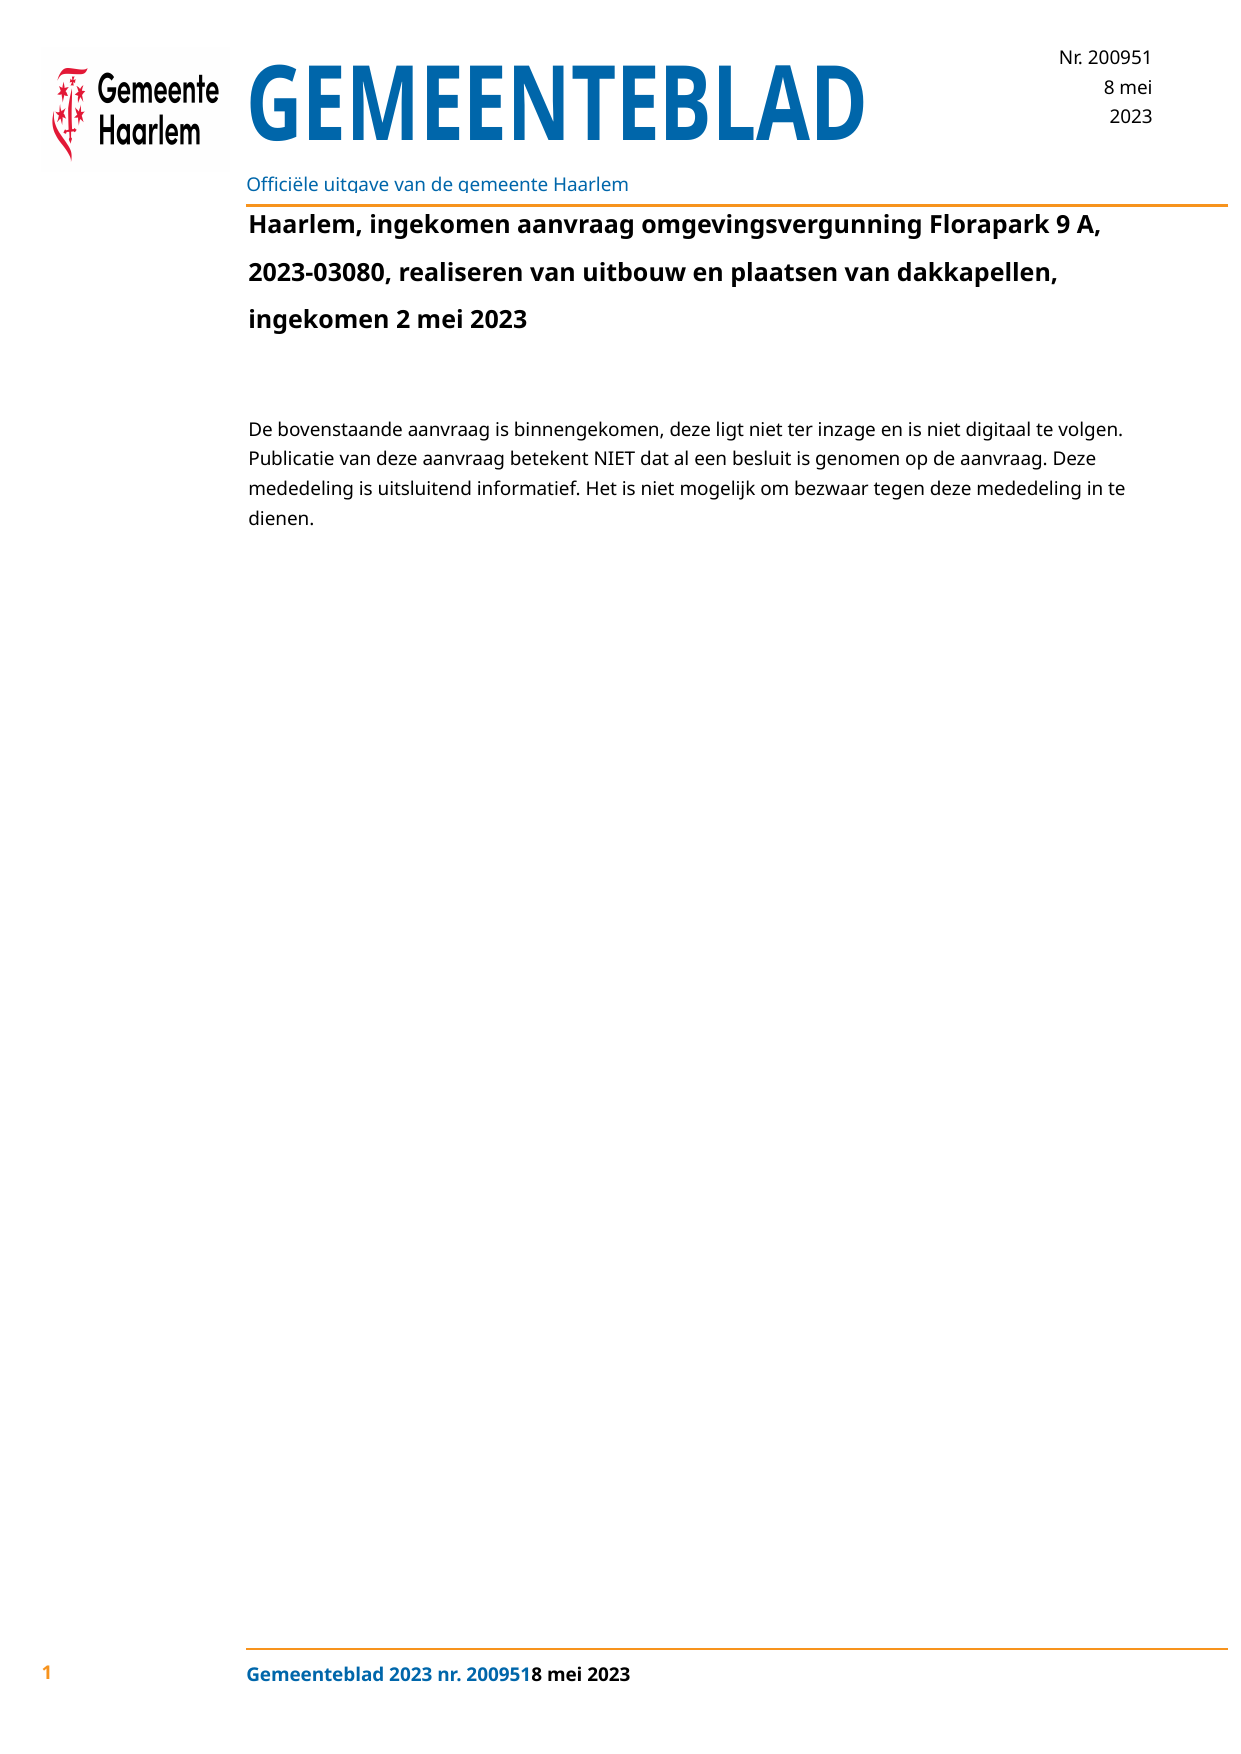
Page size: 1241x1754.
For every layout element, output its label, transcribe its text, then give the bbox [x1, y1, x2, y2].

picture [41, 47, 231, 172]
text Haarlem, ingekomen aanvraag omgevingsvergunning Florapark 9 A, 2023-03080, realiseren van uitbouw en plaatsen van dakkapellen, ingekomen 2 mei 2023 [248, 207, 1152, 336]
text De bovenstaande aanvraag is binnengekomen, deze ligt niet ter inzage en is niet digitaal te volgen. Publicatie van deze aanvraag betekent NIET dat al een besluit is genomen op de aanvraag. Deze mededeling is uitsluitend informatief. Het is niet mogelijk om bezwaar tegen deze mededeling in te dienen. [248, 416, 1152, 530]
